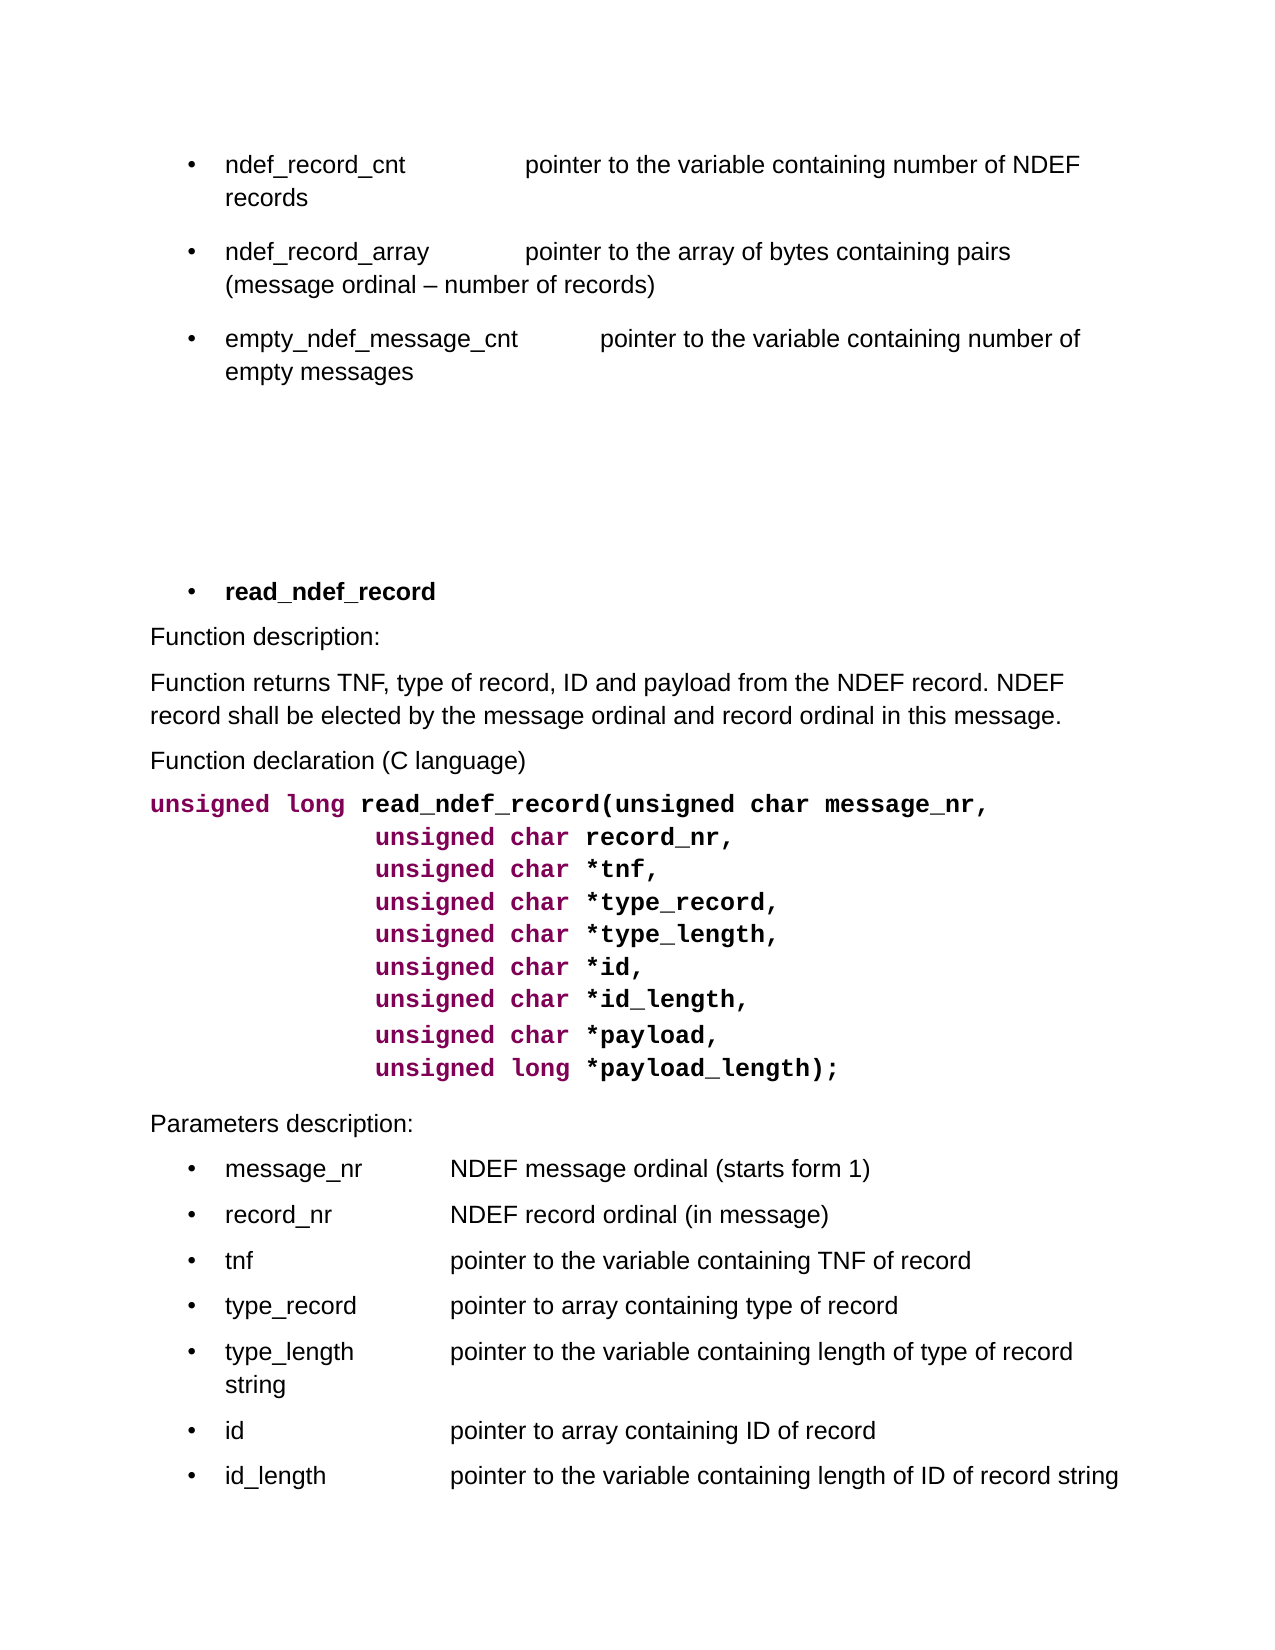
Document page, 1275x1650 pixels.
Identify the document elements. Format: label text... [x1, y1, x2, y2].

list ndef_record_cnt pointer to the variable containing number of NDEF records [187, 150, 1125, 212]
list ndef_record_array pointer to the array of bytes containing pairs (message ordinal – number of records) [187, 237, 1125, 299]
list id pointer to array containing ID of record [187, 1416, 1125, 1444]
text Parameters description: [150, 1109, 1125, 1138]
text Function returns TNF, type of record, ID and payload from the NDEF record. NDEF record shall be elected by the message ordinal and record ordinal in this message. [150, 668, 1125, 729]
list message_nr NDEF message ordinal (starts form 1) [187, 1154, 1125, 1183]
list id_length pointer to the variable containing length of ID of record string [187, 1461, 1125, 1490]
list type_length pointer to the variable containing length of type of record string [187, 1337, 1125, 1399]
list type_record pointer to array containing type of record [187, 1291, 1125, 1320]
text Function description: [150, 622, 1125, 651]
list tnf pointer to the variable containing TNF of record [187, 1246, 1125, 1274]
list empty_ndef_message_cnt pointer to the variable containing number of empty messages [187, 324, 1125, 386]
subtitle read_ndef_record [187, 577, 1125, 606]
text unsigned long read_ndef_record(unsigned char message_nr, unsigned char record_nr, unsigned char *tnf, unsigned char *type_record, unsigned char *type_length, unsigned char *id, unsigned char *id_length, unsigned char *payload, unsigned long *payload_length); [150, 792, 1125, 1084]
list record_nr NDEF record ordinal (in message) [187, 1200, 1125, 1229]
text Function declaration (C language) [150, 746, 1125, 775]
